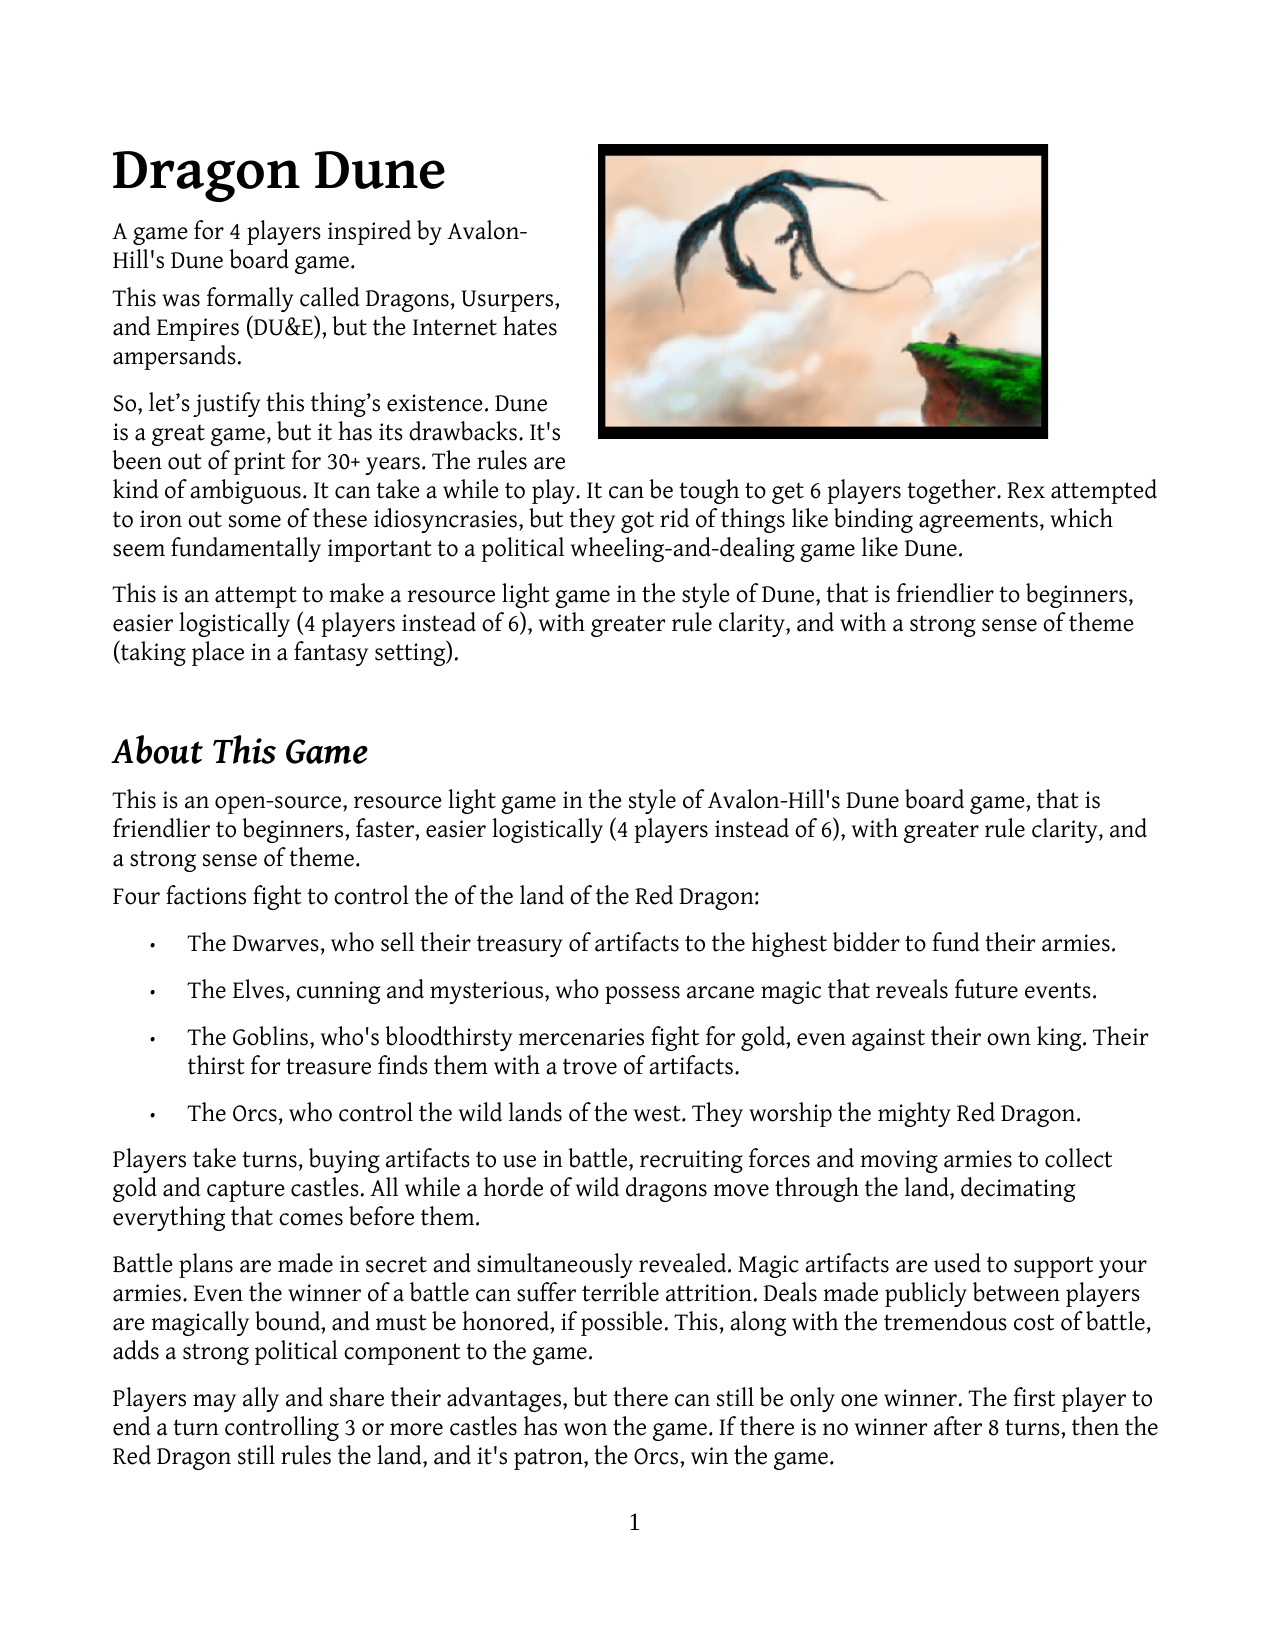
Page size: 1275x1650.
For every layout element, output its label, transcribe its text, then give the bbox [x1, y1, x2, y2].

text This is an open-source, resource light game in the style of Avalon-Hill's Dune board game, that is friendlier to beginners, faster, easier logistically (4 players instead of 6), with greater rule clarity, and a strong sense of theme. [112, 787, 1162, 874]
text Players take turns, buying artifacts to use in battle, recruiting forces and moving armies to collect gold and capture castles. All while a horde of wild dragons move through the land, decimating everything that comes before them. [112, 1146, 1162, 1233]
text This is an attempt to make a resource light game in the style of Dune, that is friendlier to beginners, easier logistically (4 players instead of 6), with greater rule clarity, and with a strong sense of theme (taking place in a fantasy setting). [112, 581, 1162, 697]
text [1049, 218, 1162, 276]
text Battle plans are made in secret and simultaneously revealed. Magic artifacts are used to support your armies. Even the winner of a battle can suffer terrible attrition. Deals made publicly between players are magically bound, and must be honored, if possible. This, along with the tremendous cost of battle, adds a strong political component to the game. [112, 1251, 1162, 1367]
list The Goblins, who's bloodthirsty mercenaries fight for gold, even against their own king. Their thirst for treasure finds them with a trove of artifacts. [150, 1023, 1162, 1081]
text So, let’s justify this thing’s existence. Dune is a great game, but it has its drawbacks. It's been out of print for 30+ years. The rules are kind of ambiguous. It can take a while to play. It can be tough to get 6 players together. Rex attempted to iron out some of these idiosyncrasies, but they got rid of things like binding agreements, which seem fundamentally important to a political wheeling-and-dealing game like Dune. [112, 389, 1162, 563]
text Four factions fight to control the of the land of the Red Dragon: [112, 883, 1162, 912]
text This was formally called Dragons, Usurpers, and Empires (DU&E), but the Internet hates ampersands. [112, 284, 598, 371]
subtitle Dragon Dune [112, 137, 1162, 205]
picture [598, 144, 1049, 439]
text Players may ally and share their advantages, but there can still be only one winner. The first player to end a turn controlling 3 or more castles has won the game. If there is no winner after 8 turns, then the Red Dragon still rules the land, and it's patron, the Orcs, win the game. [112, 1384, 1162, 1471]
text [1049, 284, 1162, 371]
list The Orcs, who control the wild lands of the west. They worship the mighty Red Dragon. [150, 1099, 1162, 1128]
list The Elves, cunning and mysterious, who possess arcane magic that reveals future events. [150, 976, 1162, 1005]
subtitle About This Game [112, 731, 1162, 774]
list The Dwarves, who sell their treasury of artifacts to the highest bidder to fund their armies. [150, 929, 1162, 958]
text A game for 4 players inspired by Avalon-Hill's Dune board game. [112, 218, 598, 276]
